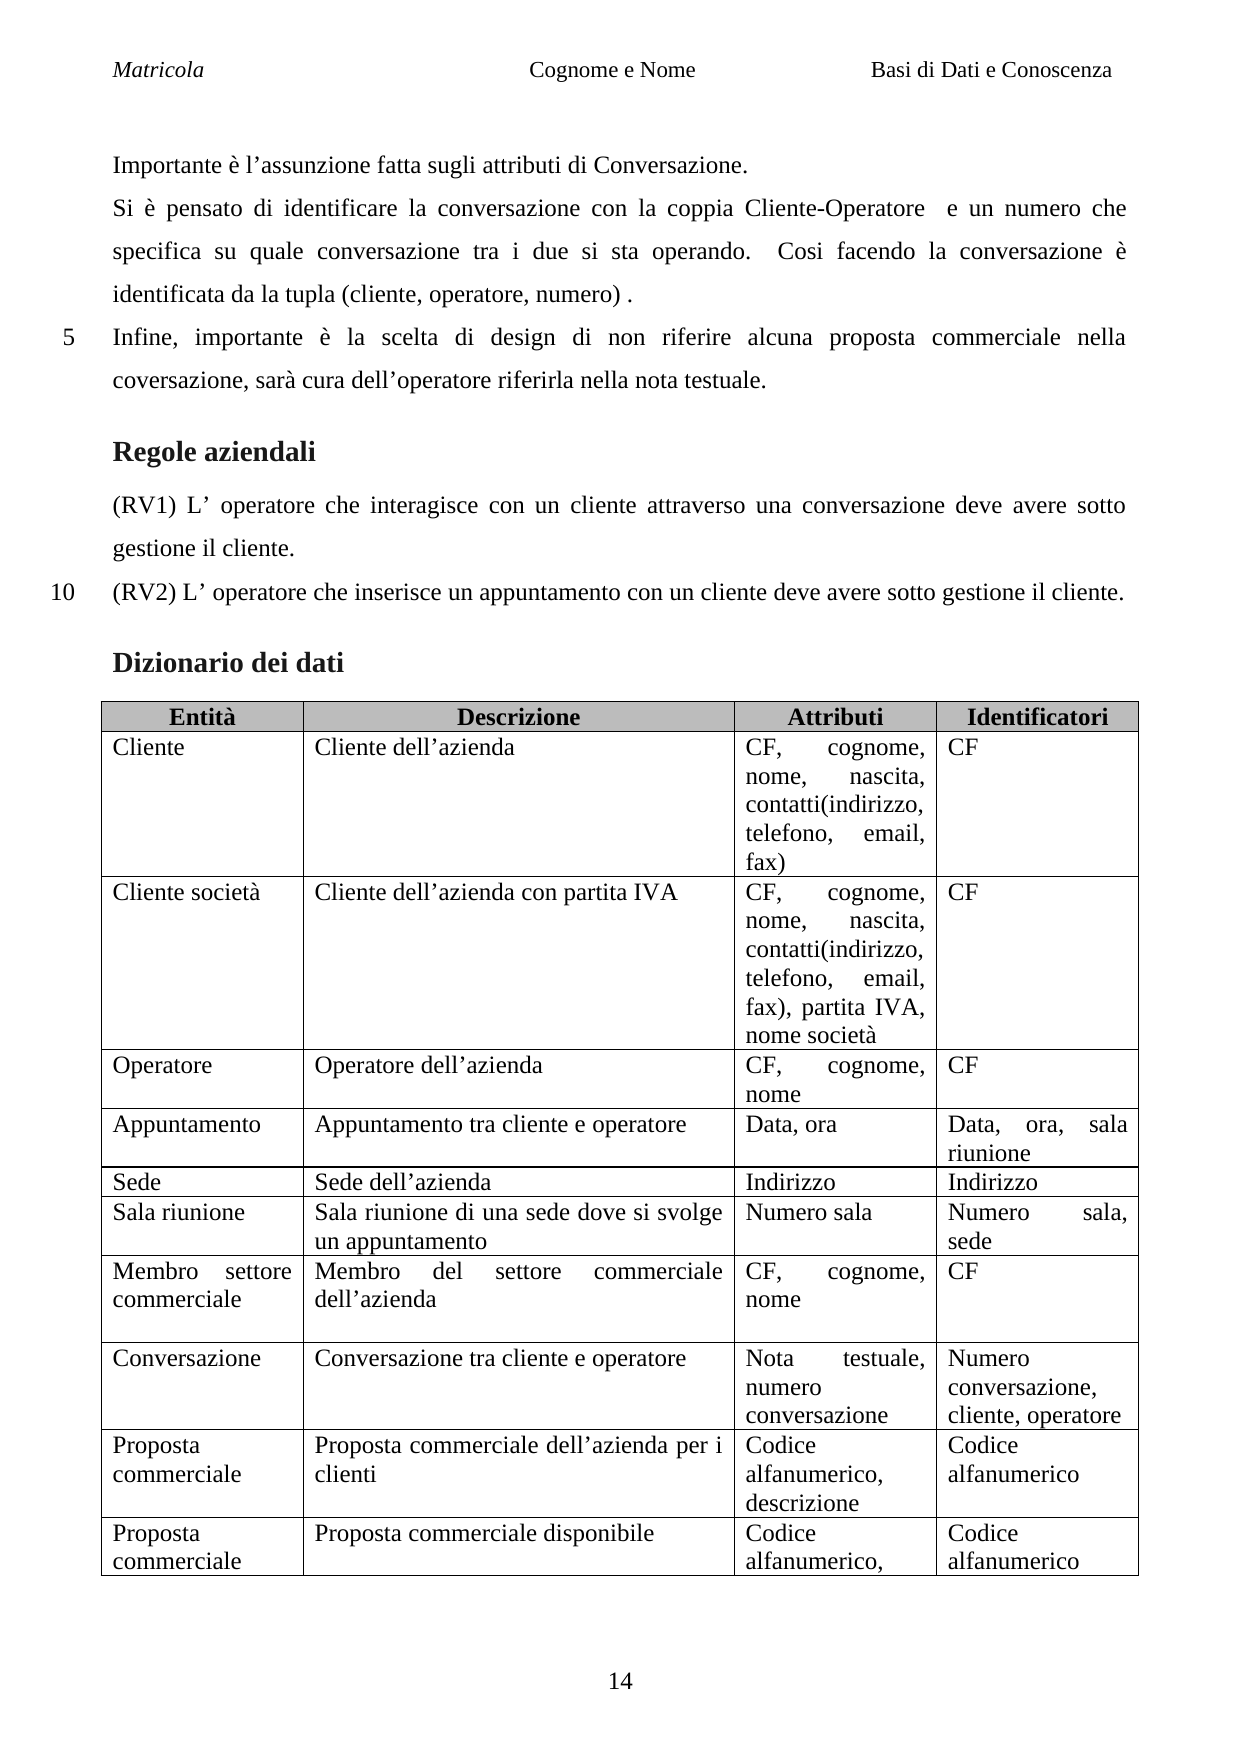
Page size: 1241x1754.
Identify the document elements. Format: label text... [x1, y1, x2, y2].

table_cell Sala riunione [102, 1197, 303, 1255]
table_cell Conversazione tra cliente e operatore [304, 1343, 734, 1429]
subtitle Regole aziendali [112, 434, 1128, 467]
table_cell Appuntamento tra cliente e operatore [304, 1109, 734, 1166]
table_header Descrizione [304, 702, 734, 731]
text (RV2) L’ operatore che inserisce un appuntamento con un cliente deve avere sotto gestione il cliente. [112, 577, 1128, 605]
table_cell Indirizzo [735, 1168, 936, 1196]
table_cell Operatore dell’azienda [304, 1050, 734, 1108]
table_cell Sala riunione di una sede dove si svolge un appuntamento [304, 1197, 734, 1255]
subtitle Dizionario dei dati [112, 645, 1128, 678]
table_cell Data, ora [735, 1109, 936, 1166]
table_cell CF [937, 1256, 1138, 1342]
table_cell Codice alfanumerico, descrizione [735, 1430, 936, 1517]
table_cell Numero sala [735, 1197, 936, 1255]
table_cell Cliente dell’azienda [304, 732, 734, 876]
table_cell Cliente [102, 732, 303, 876]
table_cell Conversazione [102, 1343, 303, 1429]
table_cell CF [937, 877, 1138, 1049]
table_cell Proposta commerciale dell’azienda per i clienti [304, 1430, 734, 1517]
table_cell CF, cognome, nome [735, 1256, 936, 1342]
table_cell Sede dell’azienda [304, 1168, 734, 1196]
table_cell CF [937, 1050, 1138, 1108]
table_cell Numero sala, sede [937, 1197, 1138, 1255]
table_cell CF, cognome, nome [735, 1050, 936, 1108]
table_cell Nota testuale, numero conversazione [735, 1343, 936, 1429]
table_cell Proposta commerciale [102, 1430, 303, 1517]
table_cell CF [937, 732, 1138, 876]
table_cell CF, cognome, nome, nascita, contatti(indirizzo, telefono, email, fax) [735, 732, 936, 876]
table_cell Operatore [102, 1050, 303, 1108]
table_cell Appuntamento [102, 1109, 303, 1166]
table_cell Codice alfanumerico [937, 1518, 1138, 1575]
text Infine, importante è la scelta di design di non riferire alcuna proposta commerciale nella coversazione, sarà cura dell’operatore riferirla nella nota testuale. [112, 322, 1128, 394]
table_header Identificatori [937, 702, 1138, 731]
table_header Entità [102, 702, 303, 731]
table_cell Numero conversazione, cliente, operatore [937, 1343, 1138, 1429]
table_cell Membro del settore commerciale dell’azienda [304, 1256, 734, 1342]
text Importante è l’assunzione fatta sugli attributi di Conversazione. [112, 150, 1128, 179]
table_cell Codice alfanumerico, [735, 1518, 936, 1575]
table_cell Cliente dell’azienda con partita IVA [304, 877, 734, 1049]
table_header Attributi [735, 702, 936, 731]
table_cell Indirizzo [937, 1168, 1138, 1196]
table_cell Proposta commerciale disponibile [304, 1518, 734, 1575]
table_cell Proposta commerciale [102, 1518, 303, 1575]
table_cell Membro settore commerciale [102, 1256, 303, 1342]
table_cell Sede [102, 1168, 303, 1196]
table_cell Cliente società [102, 877, 303, 1049]
text (RV1) L’ operatore che interagisce con un cliente attraverso una conversazione deve avere sotto gestione il cliente. [112, 490, 1128, 562]
table_cell Codice alfanumerico [937, 1430, 1138, 1517]
text Si è pensato di identificare la conversazione con la coppia Cliente-Operatore e un numero che specifica su quale conversazione tra i due si sta operando. Cosi facendo la conversazione è identificata da la tupla (cliente, operatore, numero) . [112, 193, 1128, 308]
table_cell CF, cognome, nome, nascita, contatti(indirizzo, telefono, email, fax), partita IVA, nome società [735, 877, 936, 1049]
table_cell Data, ora, sala riunione [937, 1109, 1138, 1166]
